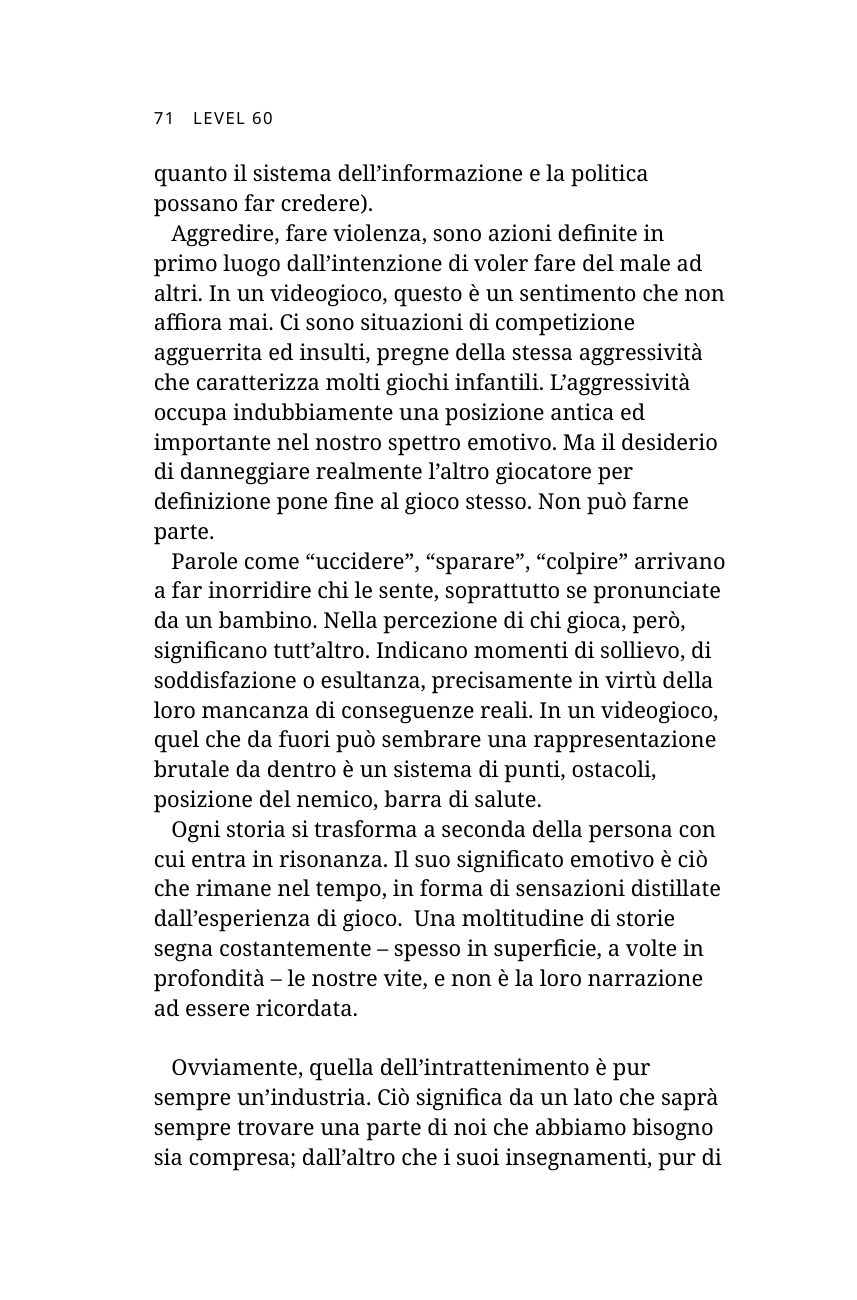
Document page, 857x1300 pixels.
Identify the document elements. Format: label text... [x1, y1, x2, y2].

text quanto il sistema dell’informazione e la politica possano far credere). [153, 158, 732, 218]
text Ovviamente, quella dell’intrattenimento è pur sempre un’industria. Ciò significa da un lato che saprà sempre trovare una parte di noi che abbiamo bisogno sia compresa; dall’altro che i suoi insegnamenti, pur di [153, 1052, 732, 1171]
text Parole come “uccidere”, “sparare”, “colpire” arrivano a far inorridire chi le sente, soprattutto se pronunciate da un bambino. Nella percezione di chi gioca, però, significano tutt’altro. Indicano momenti di sollievo, di soddisfazione o esultanza, precisamente in virtù della loro mancanza di conseguenze reali. In un videogioco, quel che da fuori può sembrare una rappresentazione brutale da dentro è un sistema di punti, ostacoli, posizione del nemico, barra di salute. [153, 546, 732, 814]
text Aggredire, fare violenza, sono azioni definite in primo luogo dall’intenzione di voler fare del male ad altri. In un videogioco, questo è un sentimento che non affiora mai. Ci sono situazioni di competizione agguerrita ed insulti, pregne della stessa aggressività che caratterizza molti giochi infantili. L’aggressività occupa indubbiamente una posizione antica ed importante nel nostro spettro emotivo. Ma il desiderio di danneggiare realmente l’altro giocatore per definizione pone fine al gioco stesso. Non può farne parte. [153, 218, 732, 546]
text Ogni storia si trasforma a seconda della persona con cui entra in risonanza. Il suo significato emotivo è ciò che rimane nel tempo, in forma di sensazioni distillate dall’esperienza di gioco. Una moltitudine di storie segna costantemente – spesso in superficie, a volte in profondità – le nostre vite, e non è la loro narrazione ad essere ricordata. [153, 814, 732, 1022]
